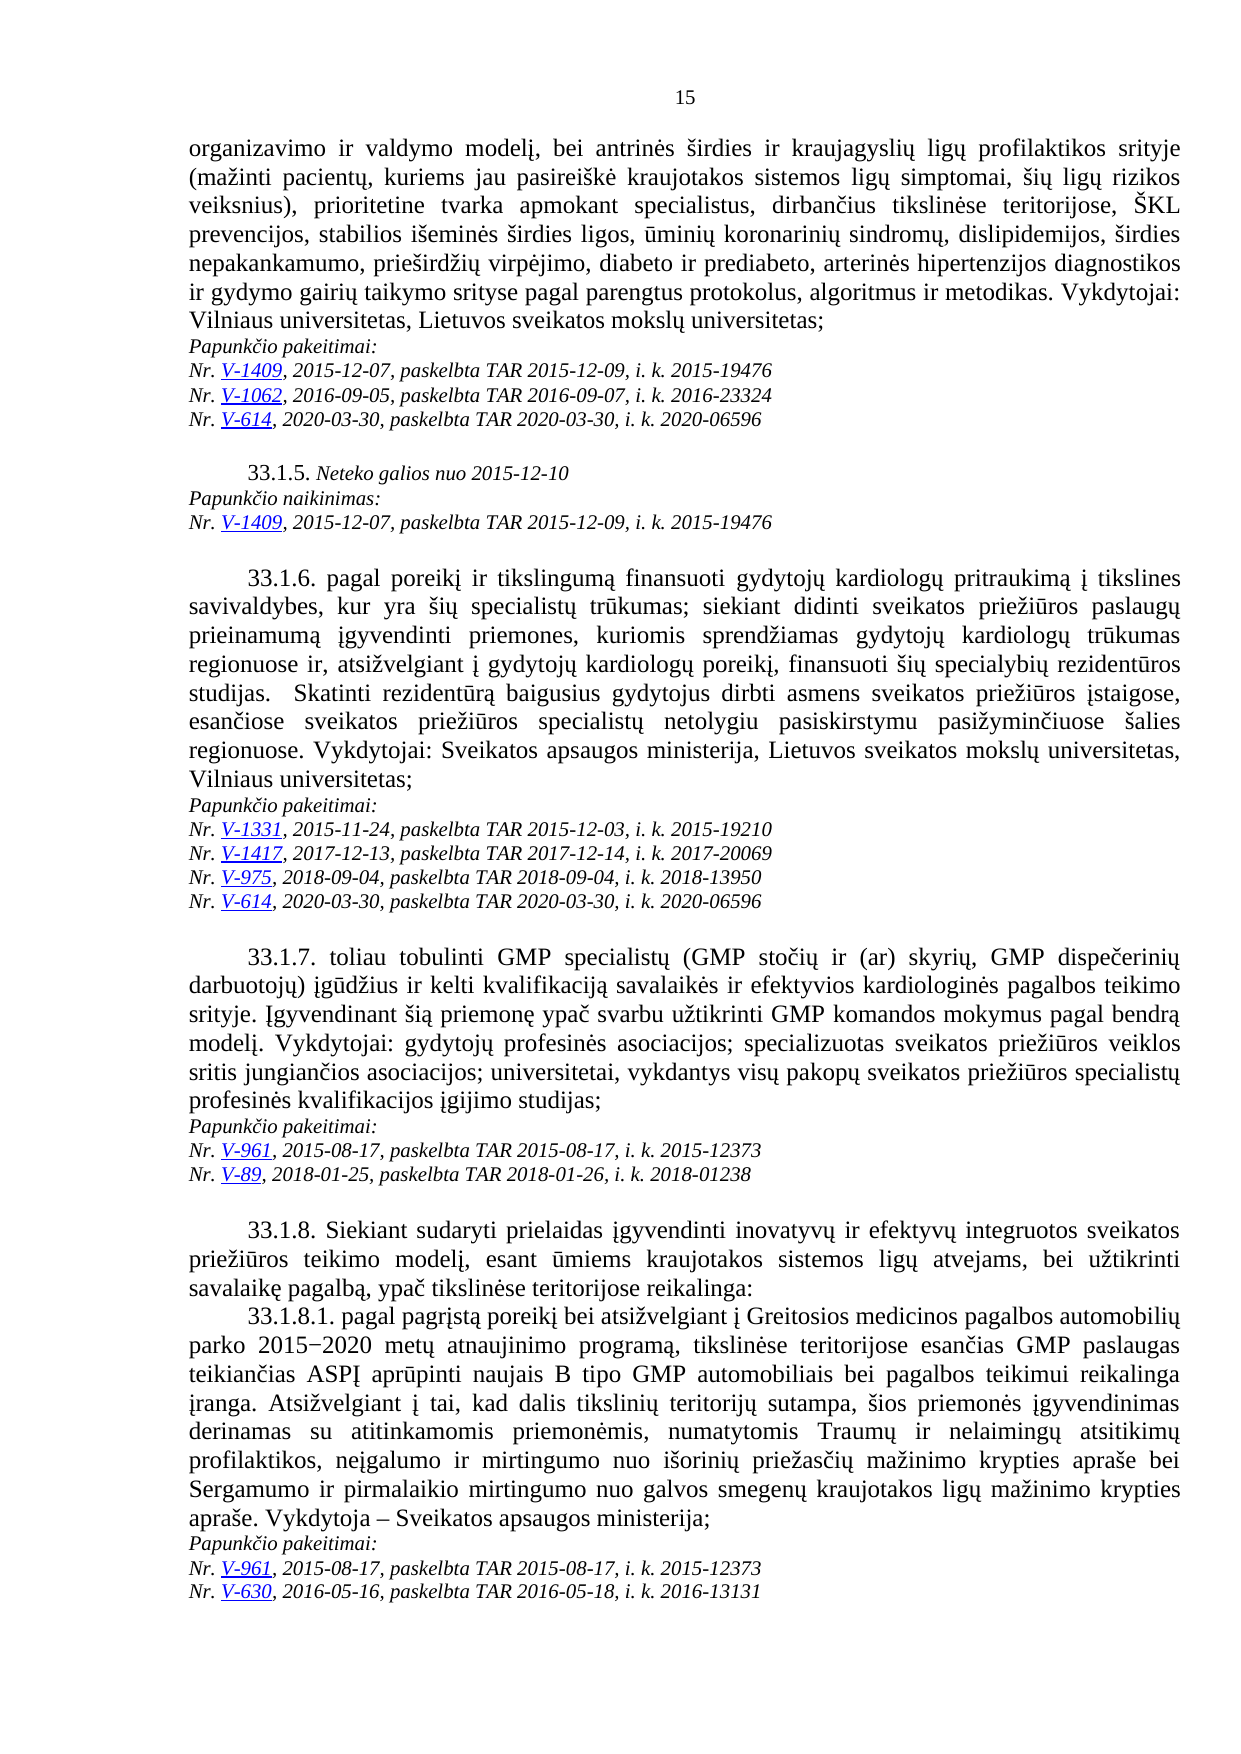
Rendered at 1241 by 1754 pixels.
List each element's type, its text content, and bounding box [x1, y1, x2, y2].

text Nr. V-1331, 2015-11-24, paskelbta TAR 2015-12-03, i. k. 2015-19210 [188, 817, 1181, 841]
text Nr. V-1062, 2016-09-05, paskelbta TAR 2016-09-07, i. k. 2016-23324 [188, 382, 1181, 407]
text Nr. V-1409, 2015-12-07, paskelbta TAR 2015-12-09, i. k. 2015-19476 [188, 358, 1181, 382]
text Papunkčio pakeitimai: [188, 793, 1181, 817]
text Nr. V-961, 2015-08-17, paskelbta TAR 2015-08-17, i. k. 2015-12373 [188, 1138, 1181, 1162]
text 33.1.8.1. pagal pagrįstą poreikį bei atsižvelgiant į Greitosios medicinos pagalbos automobilių parko 2015−2020 metų atnaujinimo programą, tikslinėse teritorijose esančias GMP paslaugas teikiančias ASPĮ aprūpinti naujais B tipo GMP automobiliais bei pagalbos teikimui reikalinga įranga. Atsižvelgiant į tai, kad dalis tikslinių teritorijų sutampa, šios priemonės įgyvendinimas derinamas su atitinkamomis priemonėmis, numatytomis Traumų ir nelaimingų atsitikimų profilaktikos, neįgalumo ir mirtingumo nuo išorinių priežasčių mažinimo krypties apraše bei Sergamumo ir pirmalaikio mirtingumo nuo galvos smegenų kraujotakos ligų mažinimo krypties apraše. Vykdytoja – Sveikatos apsaugos ministerija; [188, 1301, 1181, 1531]
text Nr. V-975, 2018-09-04, paskelbta TAR 2018-09-04, i. k. 2018-13950 [188, 865, 1181, 889]
text Papunkčio pakeitimai: [188, 334, 1181, 358]
text 33.1.7. toliau tobulinti GMP specialistų (GMP stočių ir (ar) skyrių, GMP dispečerinių darbuotojų) įgūdžius ir kelti kvalifikaciją savalaikės ir efektyvios kardiologinės pagalbos teikimo srityje. Įgyvendinant šią priemonę ypač svarbu užtikrinti GMP komandos mokymus pagal bendrą modelį. Vykdytojai: gydytojų profesinės asociacijos; specializuotas sveikatos priežiūros veiklos sritis jungiančios asociacijos; universitetai, vykdantys visų pakopų sveikatos priežiūros specialistų profesinės kvalifikacijos įgijimo studijas; [188, 942, 1181, 1114]
text Nr. V-630, 2016-05-16, paskelbta TAR 2016-05-18, i. k. 2016-13131 [188, 1579, 1181, 1603]
text Nr. V-614, 2020-03-30, paskelbta TAR 2020-03-30, i. k. 2020-06596 [188, 889, 1181, 913]
text Nr. V-89, 2018-01-25, paskelbta TAR 2018-01-26, i. k. 2018-01238 [188, 1162, 1181, 1186]
text Papunkčio pakeitimai: [188, 1531, 1181, 1555]
text Nr. V-1409, 2015-12-07, paskelbta TAR 2015-12-09, i. k. 2015-19476 [188, 510, 1181, 534]
text Nr. V-614, 2020-03-30, paskelbta TAR 2020-03-30, i. k. 2020-06596 [188, 407, 1181, 431]
text Nr. V-1417, 2017-12-13, paskelbta TAR 2017-12-14, i. k. 2017-20069 [188, 841, 1181, 865]
text 33.1.5. Neteko galios nuo 2015-12-10 [188, 459, 1181, 486]
text Papunkčio pakeitimai: [188, 1114, 1181, 1138]
text 33.1.6. pagal poreikį ir tikslingumą finansuoti gydytojų kardiologų pritraukimą į tikslines savivaldybes, kur yra šių specialistų trūkumas; siekiant didinti sveikatos priežiūros paslaugų prieinamumą įgyvendinti priemones, kuriomis sprendžiamas gydytojų kardiologų trūkumas regionuose ir, atsižvelgiant į gydytojų kardiologų poreikį, finansuoti šių specialybių rezidentūros studijas. Skatinti rezidentūrą baigusius gydytojus dirbti asmens sveikatos priežiūros įstaigose, esančiose sveikatos priežiūros specialistų netolygiu pasiskirstymu pasižyminčiuose šalies regionuose. Vykdytojai: Sveikatos apsaugos ministerija, Lietuvos sveikatos mokslų universitetas, Vilniaus universitetas; [188, 563, 1181, 793]
text Papunkčio naikinimas: [188, 486, 1181, 510]
text organizavimo ir valdymo modelį, bei antrinės širdies ir kraujagyslių ligų profilaktikos srityje (mažinti pacientų, kuriems jau pasireiškė kraujotakos sistemos ligų simptomai, šių ligų rizikos veiksnius), prioritetine tvarka apmokant specialistus, dirbančius tikslinėse teritorijose, ŠKL prevencijos, stabilios išeminės širdies ligos, ūminių koronarinių sindromų, dislipidemijos, širdies nepakankamumo, prieširdžių virpėjimo, diabeto ir prediabeto, arterinės hipertenzijos diagnostikos ir gydymo gairių taikymo srityse pagal parengtus protokolus, algoritmus ir metodikas. Vykdytojai: Vilniaus universitetas, Lietuvos sveikatos mokslų universitetas; [188, 133, 1181, 334]
text Nr. V-961, 2015-08-17, paskelbta TAR 2015-08-17, i. k. 2015-12373 [188, 1555, 1181, 1579]
text 33.1.8. Siekiant sudaryti prielaidas įgyvendinti inovatyvų ir efektyvų integruotos sveikatos priežiūros teikimo modelį, esant ūmiems kraujotakos sistemos ligų atvejams, bei užtikrinti savalaikę pagalbą, ypač tikslinėse teritorijose reikalinga: [188, 1215, 1181, 1301]
